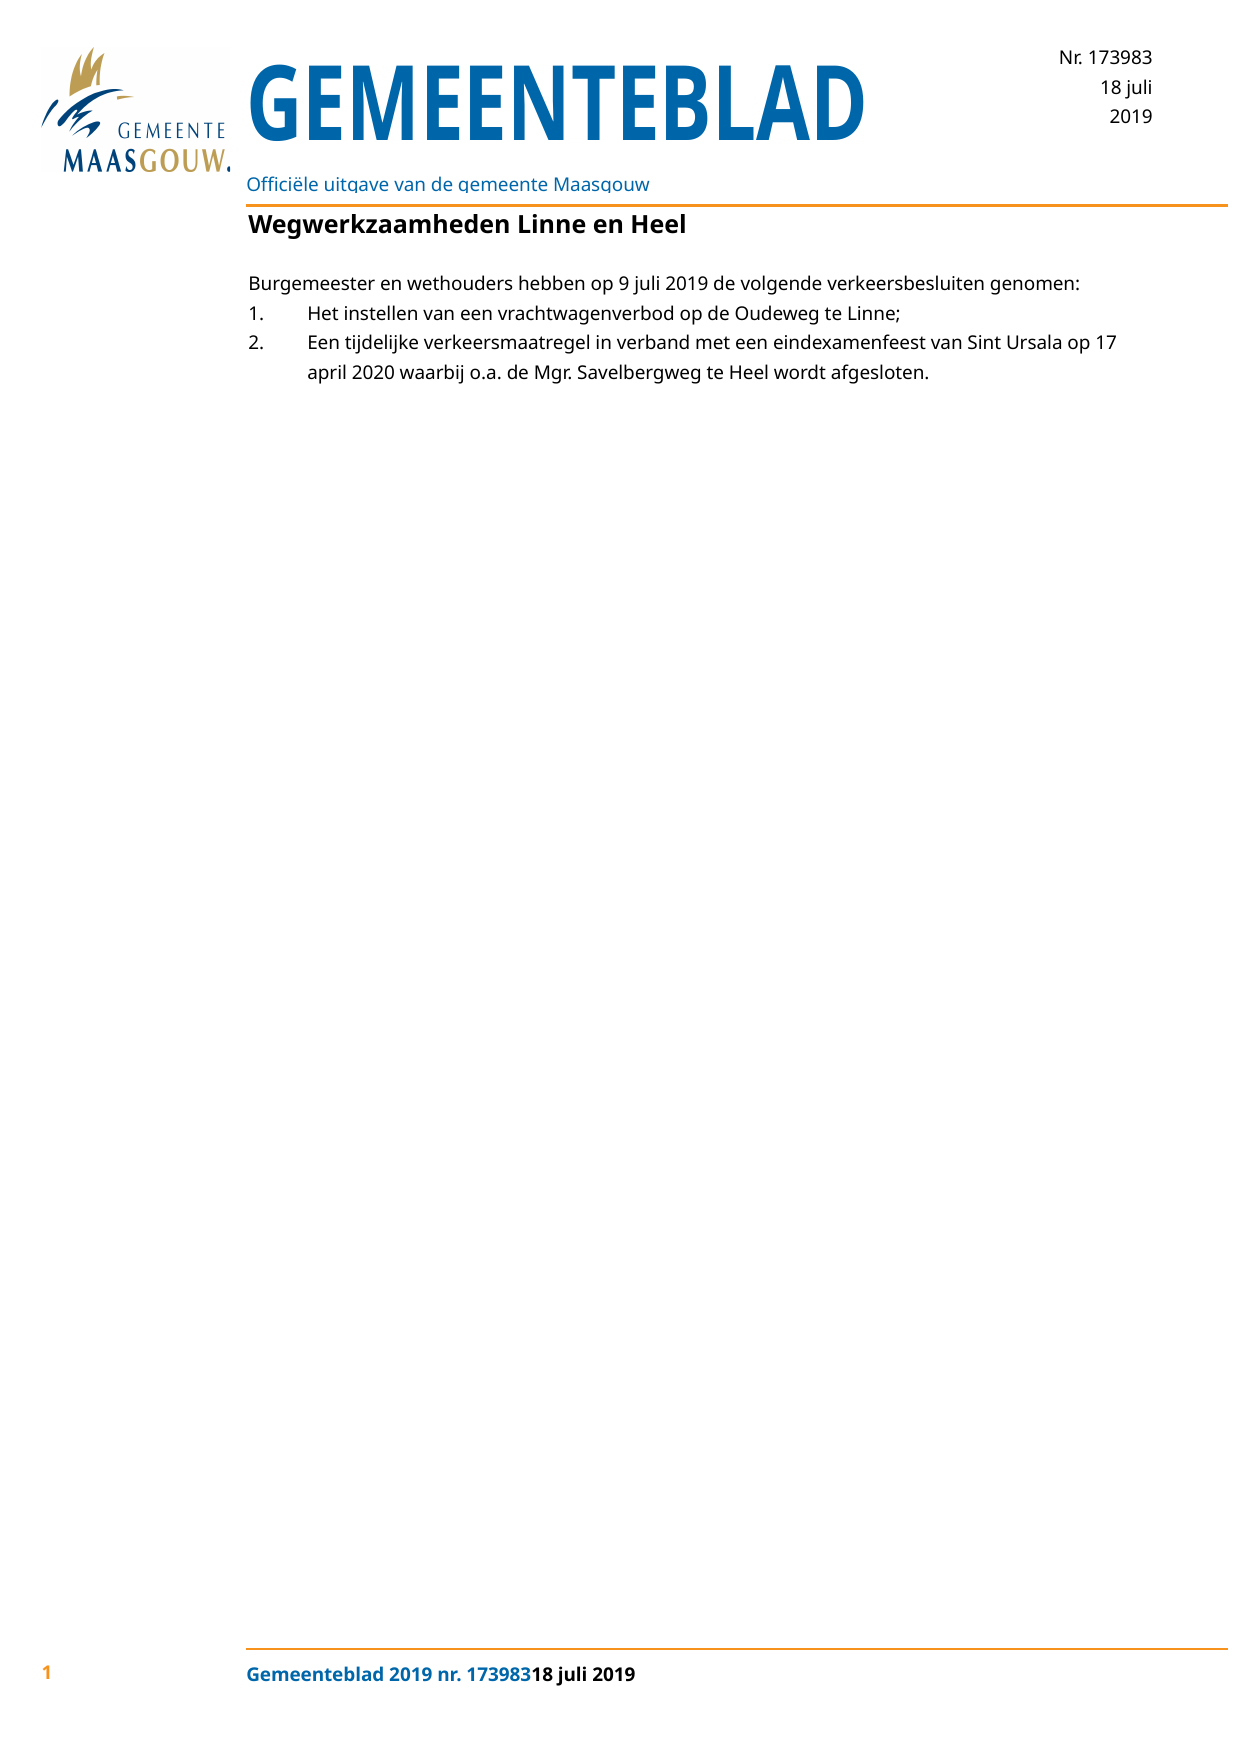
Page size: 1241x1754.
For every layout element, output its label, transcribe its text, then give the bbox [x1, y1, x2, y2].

list Het instellen van een vrachtwagenverbod op de Oudeweg te Linne; [248, 300, 1152, 326]
picture [41, 47, 231, 172]
text Wegwerkzaamheden Linne en Heel [248, 207, 1152, 241]
text Burgemeester en wethouders hebben op 9 juli 2019 de volgende verkeersbesluiten genomen: [248, 270, 1152, 296]
list Een tijdelijke verkeersmaatregel in verband met een eindexamenfeest van Sint Ursala op 17 april 2020 waarbij o.a. de Mgr. Savelbergweg te Heel wordt afgesloten. [248, 329, 1152, 385]
